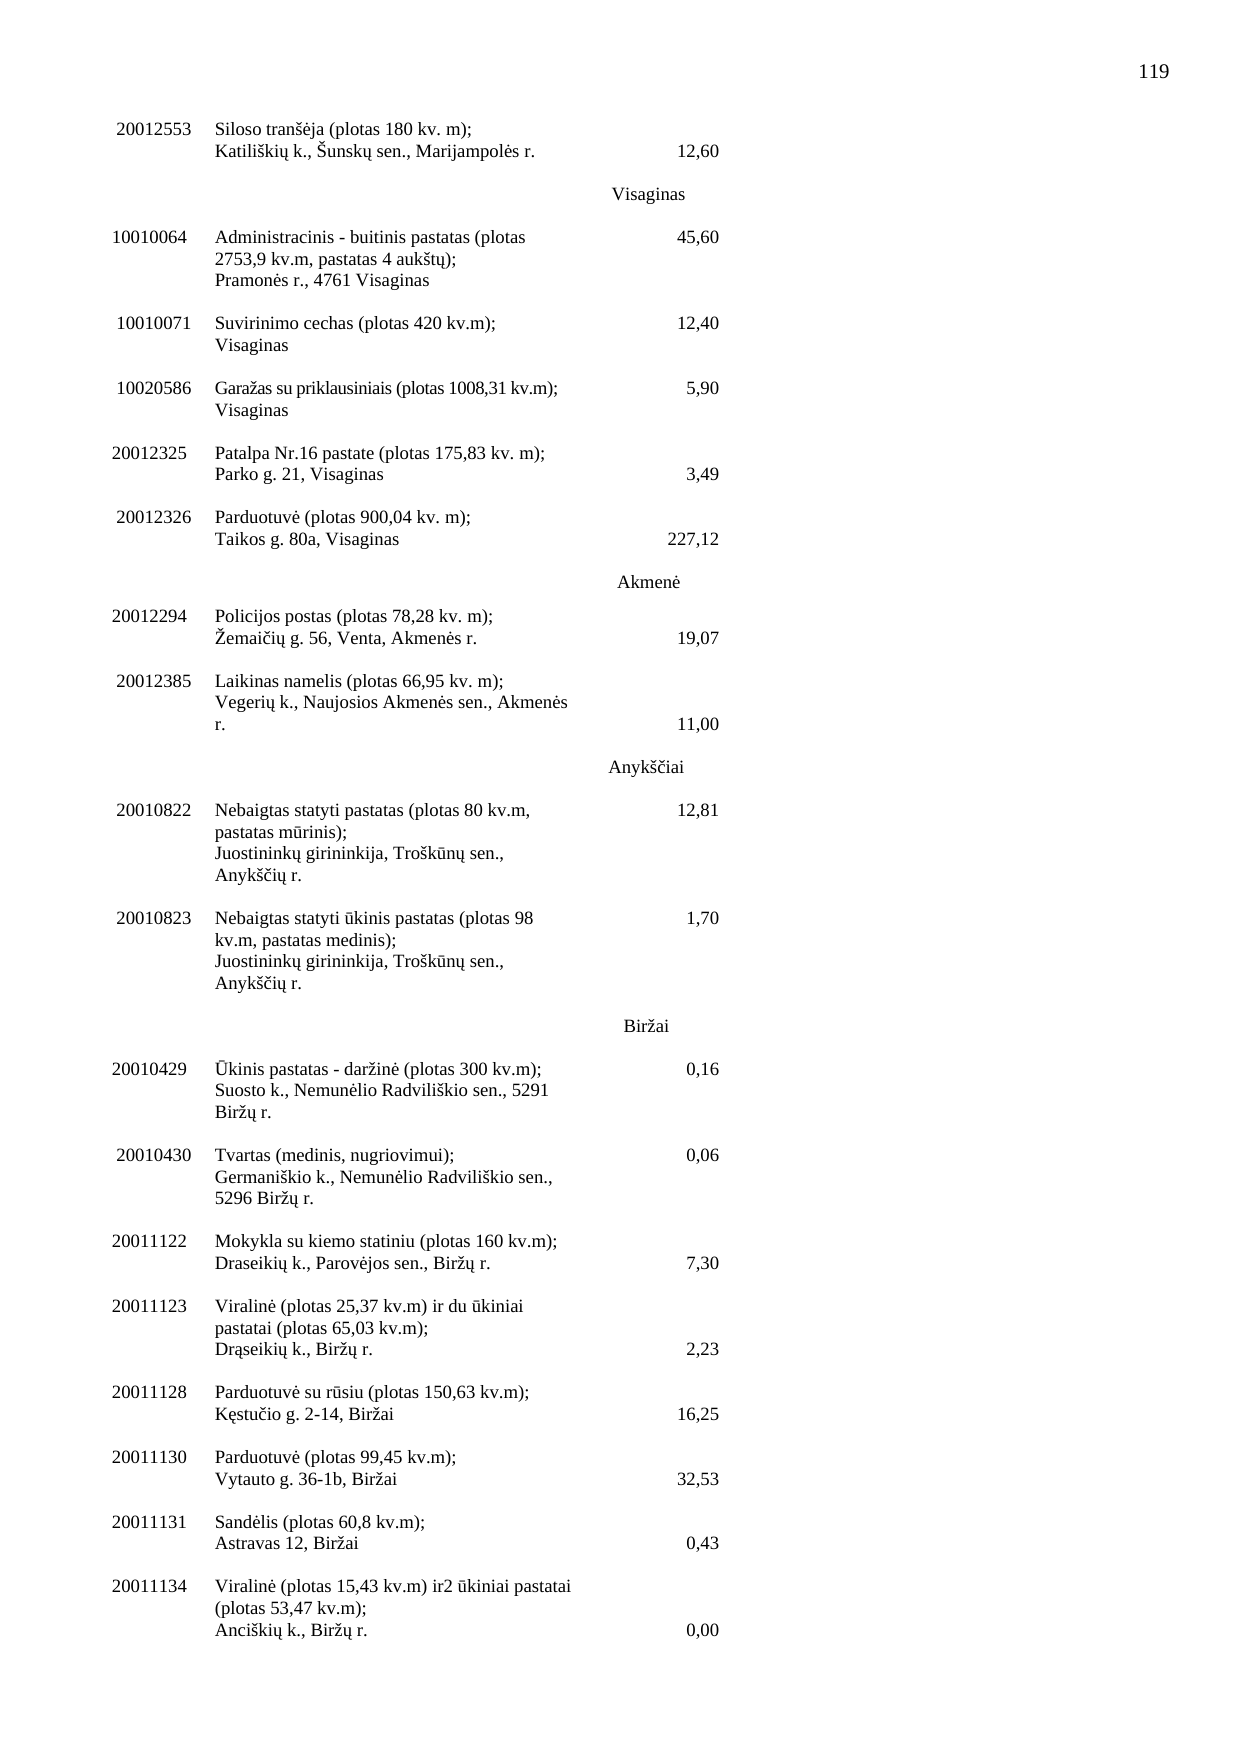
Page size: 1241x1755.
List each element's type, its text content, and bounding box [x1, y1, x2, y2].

table_cell [1104, 312, 1192, 377]
table_cell 20011130 [100, 1446, 203, 1511]
table_cell [735, 1144, 853, 1230]
table_cell 3,49 [587, 442, 735, 506]
table_cell Nebaigtas statyti ūkinis pastatas (plotas 98 kv.m, pastatas medinis); Juostininkų girininkija, Troškūnų sen., Anykščių r. [203, 907, 587, 1015]
table_cell [1104, 506, 1192, 571]
table_cell Patalpa Nr.16 pastate (plotas 175,83 kv. m); Parko g. 21, Visaginas [203, 442, 587, 506]
table_cell [971, 377, 1104, 442]
table_cell [735, 605, 853, 670]
table_cell [971, 118, 1104, 183]
table_cell [971, 670, 1104, 756]
table_cell [853, 312, 971, 377]
table_cell [853, 506, 971, 571]
table_cell [1104, 1058, 1192, 1144]
table_cell [1104, 907, 1192, 1015]
table_cell 20010430 [100, 1144, 203, 1230]
table_cell [1104, 1511, 1192, 1575]
table_cell 32,53 [587, 1446, 735, 1511]
table_cell 227,12 [587, 506, 735, 571]
table_cell [971, 1295, 1104, 1381]
table_cell 0,43 [587, 1511, 735, 1575]
table_cell 16,25 [587, 1381, 735, 1446]
table_cell [735, 226, 853, 312]
table_cell Viralinė (plotas 25,37 kv.m) ir du ūkiniai pastatai (plotas 65,03 kv.m); Drąseikių k., Biržų r. [203, 1295, 587, 1381]
table_cell [735, 1446, 853, 1511]
table_cell [1104, 226, 1192, 312]
table_cell [1104, 1575, 1192, 1662]
table_cell [1104, 670, 1192, 756]
table_cell [1104, 1446, 1192, 1511]
table_cell Visaginas [100, 183, 1192, 226]
table_cell [971, 1511, 1104, 1575]
table_cell 20011128 [100, 1381, 203, 1446]
table_cell [853, 799, 971, 907]
table_cell Tvartas (medinis, nugriovimui); Germaniškio k., Nemunėlio Radviliškio sen., 5296 Biržų r. [203, 1144, 587, 1230]
table_cell [971, 226, 1104, 312]
table_cell 7,30 [587, 1230, 735, 1295]
table_cell [1104, 1230, 1192, 1295]
table_cell [971, 1575, 1104, 1662]
table_cell 11,00 [587, 670, 735, 756]
table_cell 20011131 [100, 1511, 203, 1575]
table_cell 20010822 [100, 799, 203, 907]
table_cell 10010064 [100, 226, 203, 312]
table_cell [853, 442, 971, 506]
table_cell [853, 605, 971, 670]
table_cell [853, 1144, 971, 1230]
table_cell Siloso tranšėja (plotas 180 kv. m); Katiliškių k., Šunskų sen., Marijampolės r. [203, 118, 587, 183]
table_cell Ūkinis pastatas - daržinė (plotas 300 kv.m); Suosto k., Nemunėlio Radviliškio sen., 5291 Biržų r. [203, 1058, 587, 1144]
table_cell [1104, 1381, 1192, 1446]
table_cell 20010823 [100, 907, 203, 1015]
table_cell [735, 907, 853, 1015]
table_cell [1104, 1295, 1192, 1381]
table_cell Anykščiai [100, 756, 1192, 799]
table_cell 20012325 [100, 442, 203, 506]
table_cell [735, 1381, 853, 1446]
table_cell Akmenė [100, 571, 1192, 605]
table_cell [853, 670, 971, 756]
table_cell Suvirinimo cechas (plotas 420 kv.m); Visaginas [203, 312, 587, 377]
table_cell 20012294 [100, 605, 203, 670]
table_cell [853, 1511, 971, 1575]
table_cell [735, 506, 853, 571]
table_cell [853, 1295, 971, 1381]
table_cell [971, 1058, 1104, 1144]
table_cell [735, 442, 853, 506]
table_cell [971, 442, 1104, 506]
table_cell [1104, 799, 1192, 907]
table_cell Laikinas namelis (plotas 66,95 kv. m); Vegerių k., Naujosios Akmenės sen., Akmenės r. [203, 670, 587, 756]
table_cell [971, 506, 1104, 571]
table_cell [853, 1446, 971, 1511]
table_cell 0,16 [587, 1058, 735, 1144]
table_cell Parduotuvė (plotas 99,45 kv.m); Vytauto g. 36-1b, Biržai [203, 1446, 587, 1511]
table_cell 45,60 [587, 226, 735, 312]
table_cell [1104, 605, 1192, 670]
table_cell [971, 1446, 1104, 1511]
table_cell 1,70 [587, 907, 735, 1015]
table_cell 20012553 [100, 118, 203, 183]
table_cell [971, 605, 1104, 670]
table_cell [853, 226, 971, 312]
table_cell [1104, 377, 1192, 442]
table_cell 12,81 [587, 799, 735, 907]
table_cell 5,90 [587, 377, 735, 442]
table_cell Biržai [100, 1015, 1192, 1058]
table_cell Administracinis - buitinis pastatas (plotas 2753,9 kv.m, pastatas 4 aukštų); Pramonės r., 4761 Visaginas [203, 226, 587, 312]
table_cell 20011123 [100, 1295, 203, 1381]
table_cell 12,40 [587, 312, 735, 377]
table_cell [971, 312, 1104, 377]
table_cell 12,60 [587, 118, 735, 183]
table_cell [1104, 118, 1192, 183]
table_cell [971, 1230, 1104, 1295]
table_cell 20011122 [100, 1230, 203, 1295]
table_cell Parduotuvė (plotas 900,04 kv. m); Taikos g. 80a, Visaginas [203, 506, 587, 571]
table_cell [735, 1230, 853, 1295]
table_cell 20012385 [100, 670, 203, 756]
table_cell [735, 377, 853, 442]
table_cell [971, 1381, 1104, 1446]
table_cell [735, 118, 853, 183]
table_cell [735, 1511, 853, 1575]
table_cell [853, 377, 971, 442]
table_cell [735, 670, 853, 756]
table_cell 20012326 [100, 506, 203, 571]
table_cell [971, 799, 1104, 907]
table_cell [853, 1381, 971, 1446]
table_cell 19,07 [587, 605, 735, 670]
table_cell [853, 1230, 971, 1295]
table_cell Parduotuvė su rūsiu (plotas 150,63 kv.m); Kęstučio g. 2-14, Biržai [203, 1381, 587, 1446]
table_cell [853, 118, 971, 183]
table_cell 10020586 [100, 377, 203, 442]
table_cell Policijos postas (plotas 78,28 kv. m); Žemaičių g. 56, Venta, Akmenės r. [203, 605, 587, 670]
table_cell 10010071 [100, 312, 203, 377]
table_cell [853, 1575, 971, 1662]
table_cell [735, 1058, 853, 1144]
table_cell Nebaigtas statyti pastatas (plotas 80 kv.m, pastatas mūrinis); Juostininkų girininkija, Troškūnų sen., Anykščių r. [203, 799, 587, 907]
table_cell 2,23 [587, 1295, 735, 1381]
table_cell 0,06 [587, 1144, 735, 1230]
table_cell [1104, 442, 1192, 506]
table_cell [853, 1058, 971, 1144]
table_cell [735, 799, 853, 907]
table_cell [735, 312, 853, 377]
table_cell 0,00 [587, 1575, 735, 1662]
table_cell Garažas su priklausiniais (plotas 1008,31 kv.m); Visaginas [203, 377, 587, 442]
table_cell Mokykla su kiemo statiniu (plotas 160 kv.m); Draseikių k., Parovėjos sen., Biržų r. [203, 1230, 587, 1295]
table_cell 20011134 [100, 1575, 203, 1662]
table_cell [853, 907, 971, 1015]
table_cell [735, 1295, 853, 1381]
table_cell Sandėlis (plotas 60,8 kv.m); Astravas 12, Biržai [203, 1511, 587, 1575]
table_cell [1104, 1144, 1192, 1230]
table_cell [735, 1575, 853, 1662]
table_cell [971, 907, 1104, 1015]
table_cell Viralinė (plotas 15,43 kv.m) ir2 ūkiniai pastatai (plotas 53,47 kv.m); Anciškių k., Biržų r. [203, 1575, 587, 1662]
table_cell 20010429 [100, 1058, 203, 1144]
table_cell [971, 1144, 1104, 1230]
